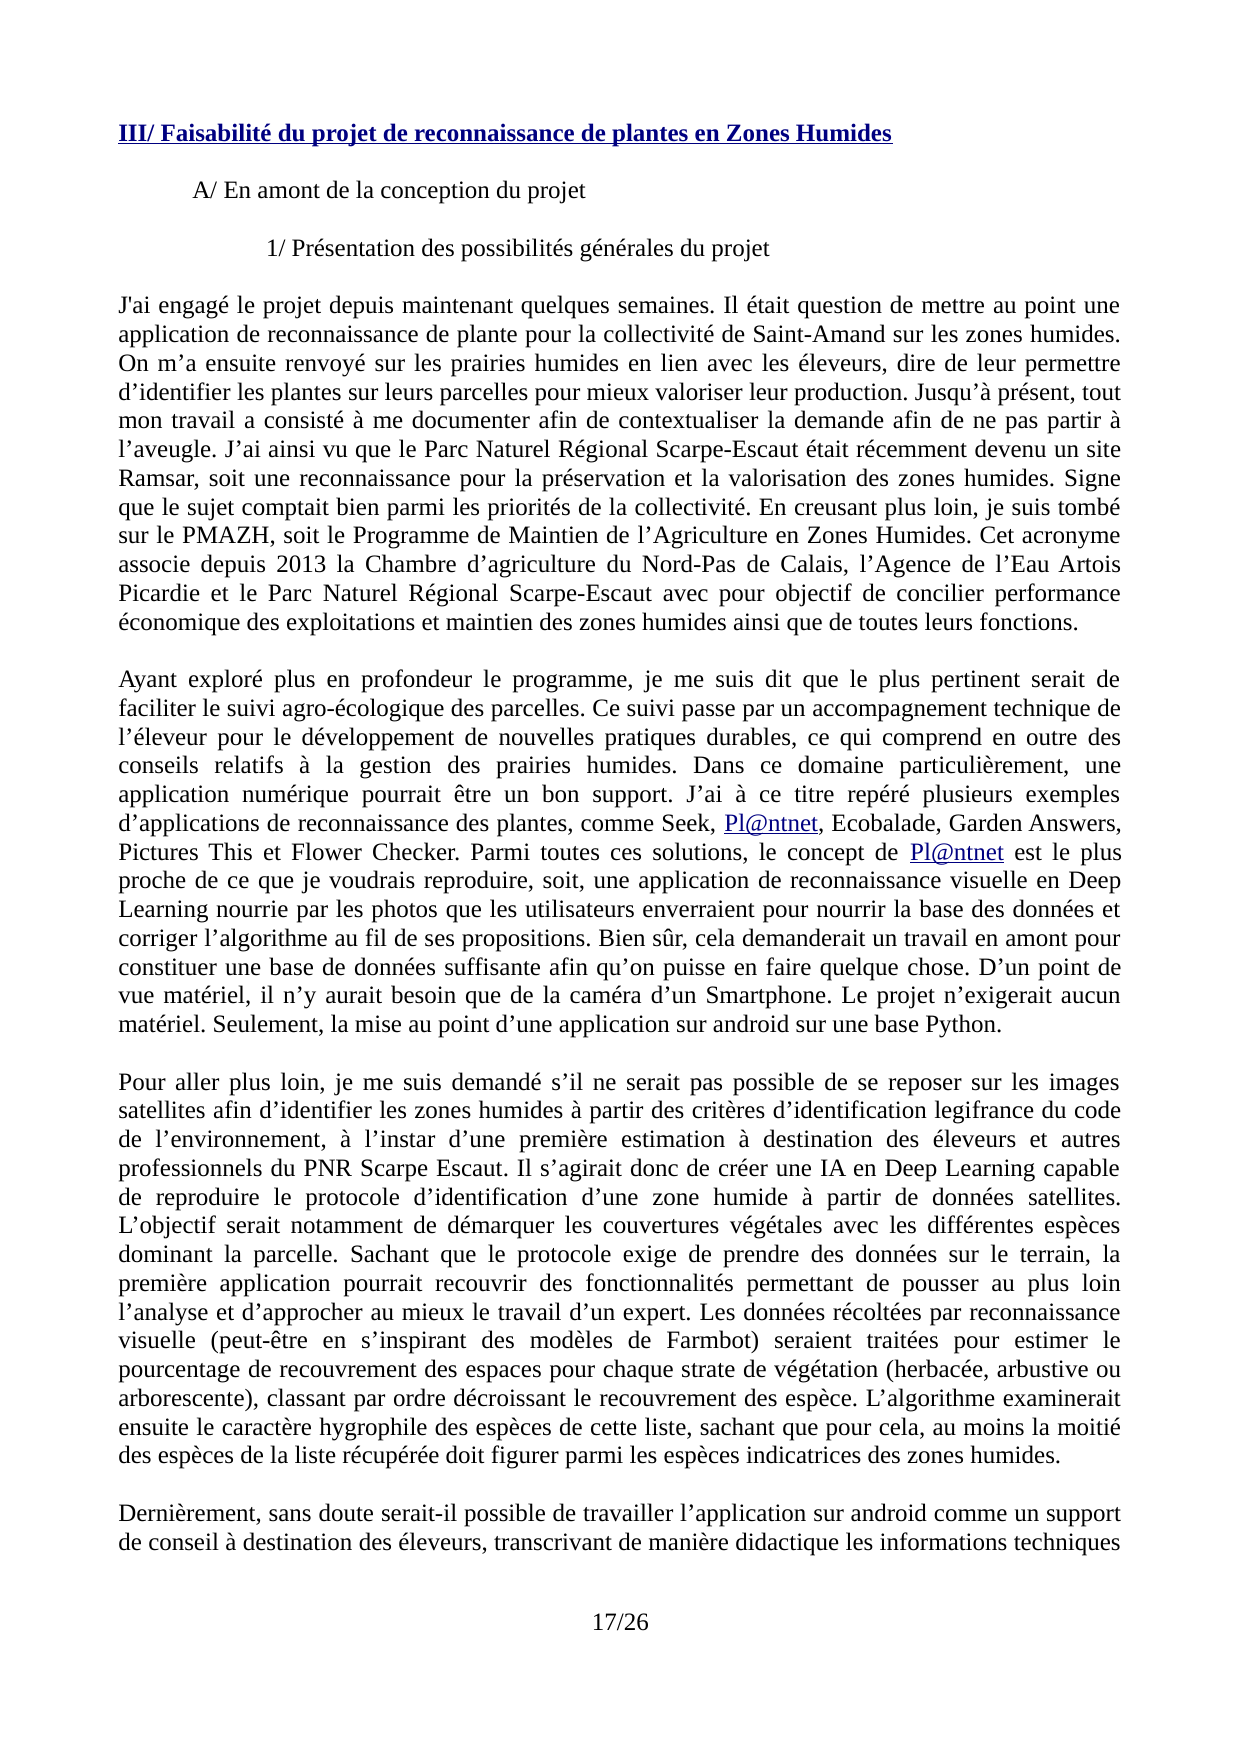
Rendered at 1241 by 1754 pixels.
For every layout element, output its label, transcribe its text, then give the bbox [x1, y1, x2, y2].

text J'ai engagé le projet depuis maintenant quelques semaines. Il était question de mettre au point une application de reconnaissance de plante pour la collectivité de Saint-Amand sur les zones humides. On m’a ensuite renvoyé sur les prairies humides en lien avec les éleveurs, dire de leur permettre d’identifier les plantes sur leurs parcelles pour mieux valoriser leur production. Jusqu’à présent, tout mon travail a consisté à me documenter afin de contextualiser la demande afin de ne pas partir à l’aveugle. J’ai ainsi vu que le Parc Naturel Régional Scarpe-Escaut était récemment devenu un site Ramsar, soit une reconnaissance pour la préservation et la valorisation des zones humides. Signe que le sujet comptait bien parmi les priorités de la collectivité. En creusant plus loin, je suis tombé sur le PMAZH, soit le Programme de Maintien de l’Agriculture en Zones Humides. Cet acronyme associe depuis 2013 la Chambre d’agriculture du Nord-Pas de Calais, l’Agence de l’Eau Artois Picardie et le Parc Naturel Régional Scarpe-Escaut avec pour objectif de concilier performance économique des exploitations et maintien des zones humides ainsi que de toutes leurs fonctions. [118, 291, 1122, 636]
text Pour aller plus loin, je me suis demandé s’il ne serait pas possible de se reposer sur les images satellites afin d’identifier les zones humides à partir des critères d’identification legifrance du code de l’environnement, à l’instar d’une première estimation à destination des éleveurs et autres professionnels du PNR Scarpe Escaut. Il s’agirait donc de créer une IA en Deep Learning capable de reproduire le protocole d’identification d’une zone humide à partir de données satellites. L’objectif serait notamment de démarquer les couvertures végétales avec les différentes espèces dominant la parcelle. Sachant que le protocole exige de prendre des données sur le terrain, la première application pourrait recouvrir des fonctionnalités permettant de pousser au plus loin l’analyse et d’approcher au mieux le travail d’un expert. Les données récoltées par reconnaissance visuelle (peut-être en s’inspirant des modèles de Farmbot) seraient traitées pour estimer le pourcentage de recouvrement des espaces pour chaque strate de végétation (herbacée, arbustive ou arborescente), classant par ordre décroissant le recouvrement des espèce. L’algorithme examinerait ensuite le caractère hygrophile des espèces de cette liste, sachant que pour cela, au moins la moitié des espèces de la liste récupérée doit figurer parmi les espèces indicatrices des zones humides. [118, 1067, 1122, 1469]
text A/ En amont de la conception du projet [118, 176, 1122, 204]
text Ayant exploré plus en profondeur le programme, je me suis dit que le plus pertinent serait de faciliter le suivi agro-écologique des parcelles. Ce suivi passe par un accompagnement technique de l’éleveur pour le développement de nouvelles pratiques durables, ce qui comprend en outre des conseils relatifs à la gestion des prairies humides. Dans ce domaine particulièrement, une application numérique pourrait être un bon support. J’ai à ce titre repéré plusieurs exemples d’applications de reconnaissance des plantes, comme Seek, Pl@ntnet, Ecobalade, Garden Answers, Pictures This et Flower Checker. Parmi toutes ces solutions, le concept de Pl@ntnet est le plus proche de ce que je voudrais reproduire, soit, une application de reconnaissance visuelle en Deep Learning nourrie par les photos que les utilisateurs enverraient pour nourrir la base des données et corriger l’algorithme au fil de ses propositions. Bien sûr, cela demanderait un travail en amont pour constituer une base de données suffisante afin qu’on puisse en faire quelque chose. D’un point de vue matériel, il n’y aurait besoin que de la caméra d’un Smartphone. Le projet n’exigerait aucun matériel. Seulement, la mise au point d’une application sur android sur une base Python. [118, 664, 1122, 1038]
text 1/ Présentation des possibilités générales du projet [118, 233, 1122, 262]
text Dernièrement, sans doute serait-il possible de travailler l’application sur android comme un support de conseil à destination des éleveurs, transcrivant de manière didactique les informations techniques [118, 1498, 1122, 1556]
text III/ Faisabilité du projet de reconnaissance de plantes en Zones Humides [118, 118, 1122, 147]
